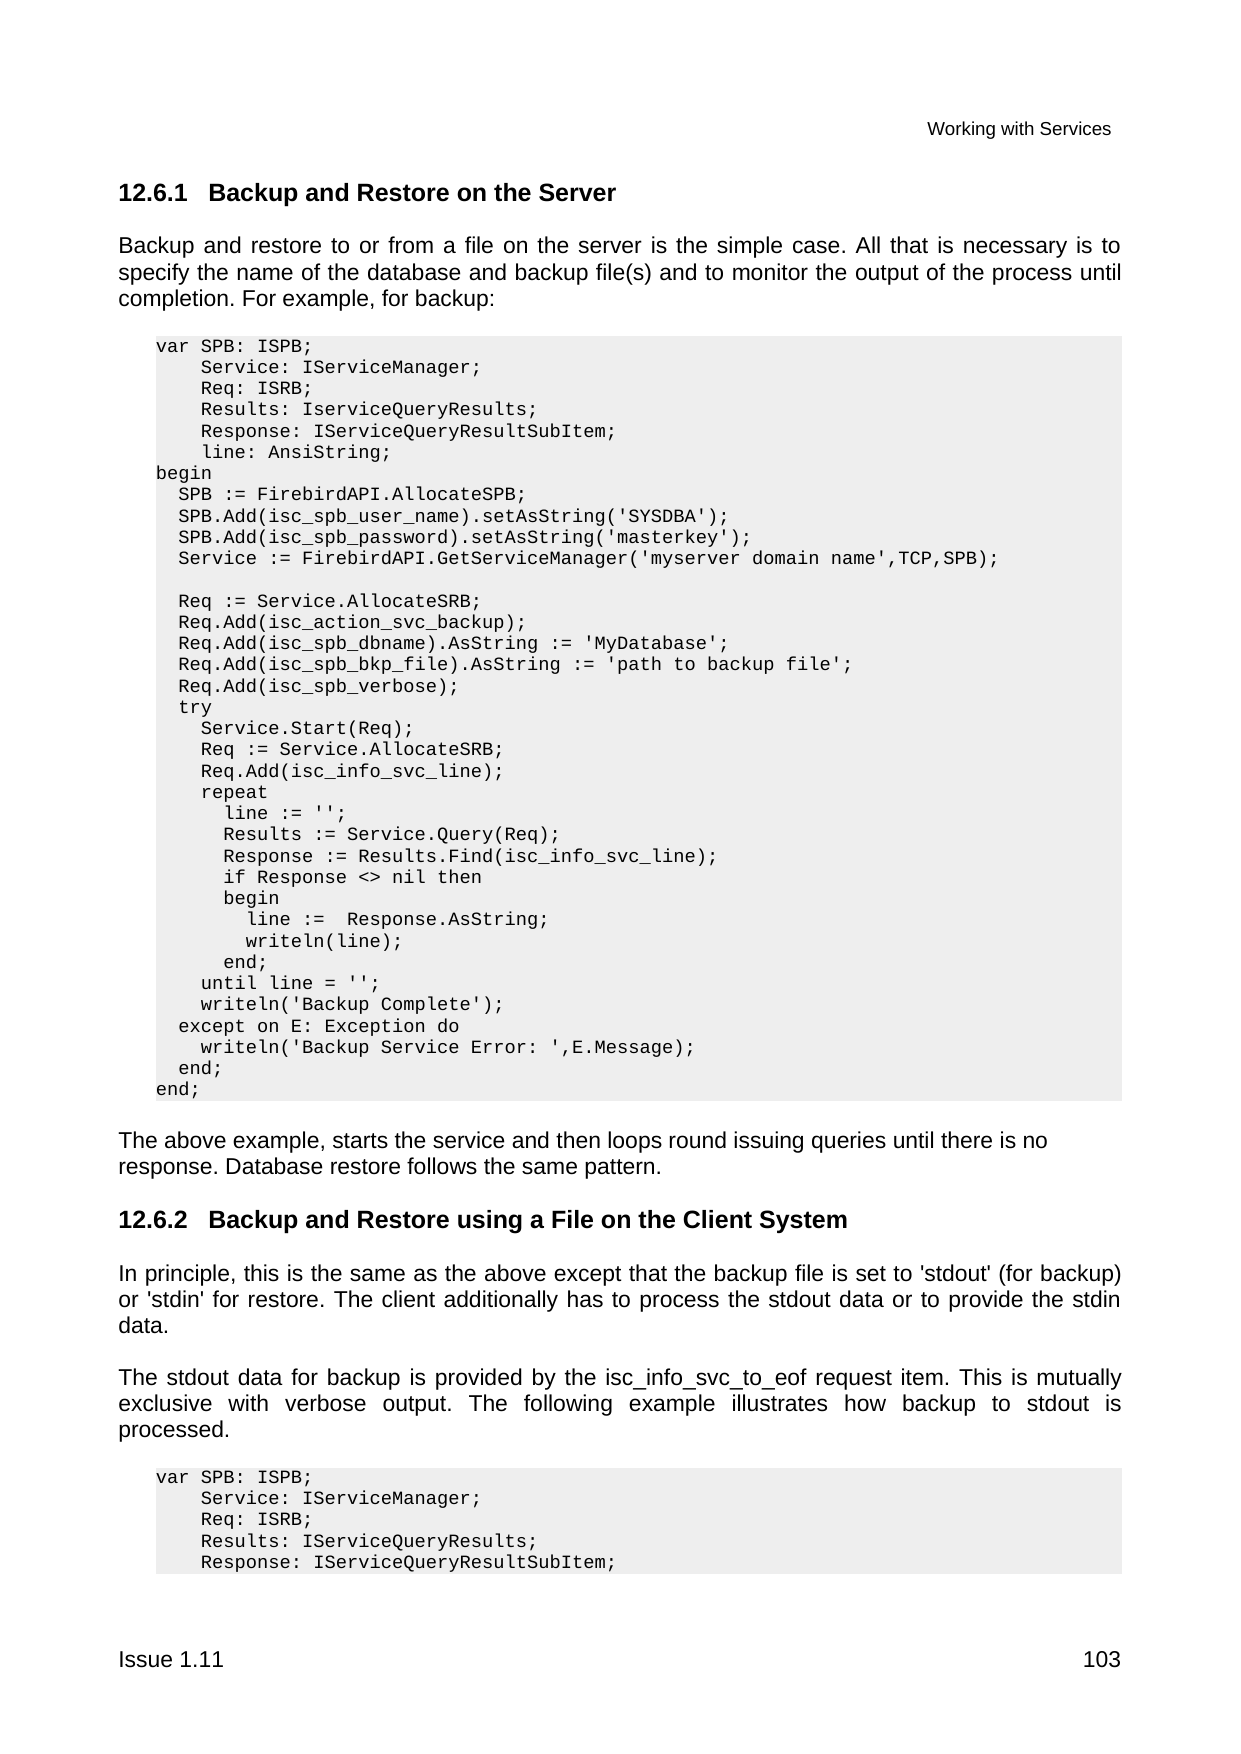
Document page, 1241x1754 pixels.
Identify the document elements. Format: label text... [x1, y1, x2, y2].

text Response: IServiceQueryResultSubItem; [156, 1553, 1122, 1574]
text writeln(line); [156, 931, 1122, 953]
text Req := Service.AllocateSRB; [156, 740, 1122, 761]
subtitle Backup and Restore using a File on the Client System [118, 1205, 1122, 1234]
text Req: ISRB; [156, 379, 1122, 400]
text Results: IserviceQueryResults; [156, 400, 1122, 421]
text Results := Service.Query(Req); [156, 825, 1122, 846]
text except on E: Exception do [156, 1016, 1122, 1038]
text SPB := FirebirdAPI.AllocateSPB; [156, 485, 1122, 506]
text Req.Add(isc_action_svc_backup); [156, 613, 1122, 634]
text begin [156, 464, 1122, 485]
text Service.Start(Req); [156, 719, 1122, 740]
subtitle Backup and Restore on the Server [118, 178, 1122, 207]
text SPB.Add(isc_spb_password).setAsString('masterkey'); [156, 528, 1122, 549]
text Req := Service.AllocateSRB; [156, 591, 1122, 613]
text end; [156, 1080, 1122, 1101]
text Backup and restore to or from a file on the server is the simple case. All that is necessary is to specify the name of the database and backup file(s) and to monitor the output of the process until completion. For example, for backup: [118, 232, 1122, 311]
text Req.Add(isc_spb_verbose); [156, 676, 1122, 698]
text line := Response.AsString; [156, 910, 1122, 931]
text until line = ''; [156, 974, 1122, 995]
text Response := Results.Find(isc_info_svc_line); [156, 846, 1122, 868]
text Req.Add(isc_spb_bkp_file).AsString := 'path to backup file'; [156, 655, 1122, 676]
text Service := FirebirdAPI.GetServiceManager('myserver domain name',TCP,SPB); [156, 549, 1122, 570]
text Req: ISRB; [156, 1510, 1122, 1531]
text begin [156, 889, 1122, 910]
text The above example, starts the service and then loops round issuing queries until there is no response. Database restore follows the same pattern. [118, 1127, 1122, 1180]
text line := ''; [156, 804, 1122, 825]
text In principle, this is the same as the above except that the backup file is set to 'stdout' (for backup) or 'stdin' for restore. The client additionally has to process the stdout data or to provide the stdin data. [118, 1259, 1122, 1338]
text var SPB: ISPB; [156, 1468, 1122, 1489]
text try [156, 698, 1122, 719]
text The stdout data for backup is provided by the isc_info_svc_to_eof request item. This is mutually exclusive with verbose output. The following example illustrates how backup to stdout is processed. [118, 1363, 1122, 1443]
text var SPB: ISPB; [156, 336, 1122, 358]
text line: AnsiString; [156, 443, 1122, 464]
text repeat [156, 783, 1122, 804]
text end; [156, 953, 1122, 974]
text Req.Add(isc_spb_dbname).AsString := 'MyDatabase'; [156, 634, 1122, 655]
text writeln('Backup Complete'); [156, 995, 1122, 1016]
text SPB.Add(isc_spb_user_name).setAsString('SYSDBA'); [156, 506, 1122, 528]
text Service: IServiceManager; [156, 1489, 1122, 1510]
text writeln('Backup Service Error: ',E.Message); [156, 1038, 1122, 1059]
text Req.Add(isc_info_svc_line); [156, 761, 1122, 783]
text Results: IServiceQueryResults; [156, 1531, 1122, 1553]
text Response: IServiceQueryResultSubItem; [156, 421, 1122, 443]
text end; [156, 1059, 1122, 1080]
text Service: IServiceManager; [156, 358, 1122, 379]
text if Response <> nil then [156, 868, 1122, 889]
